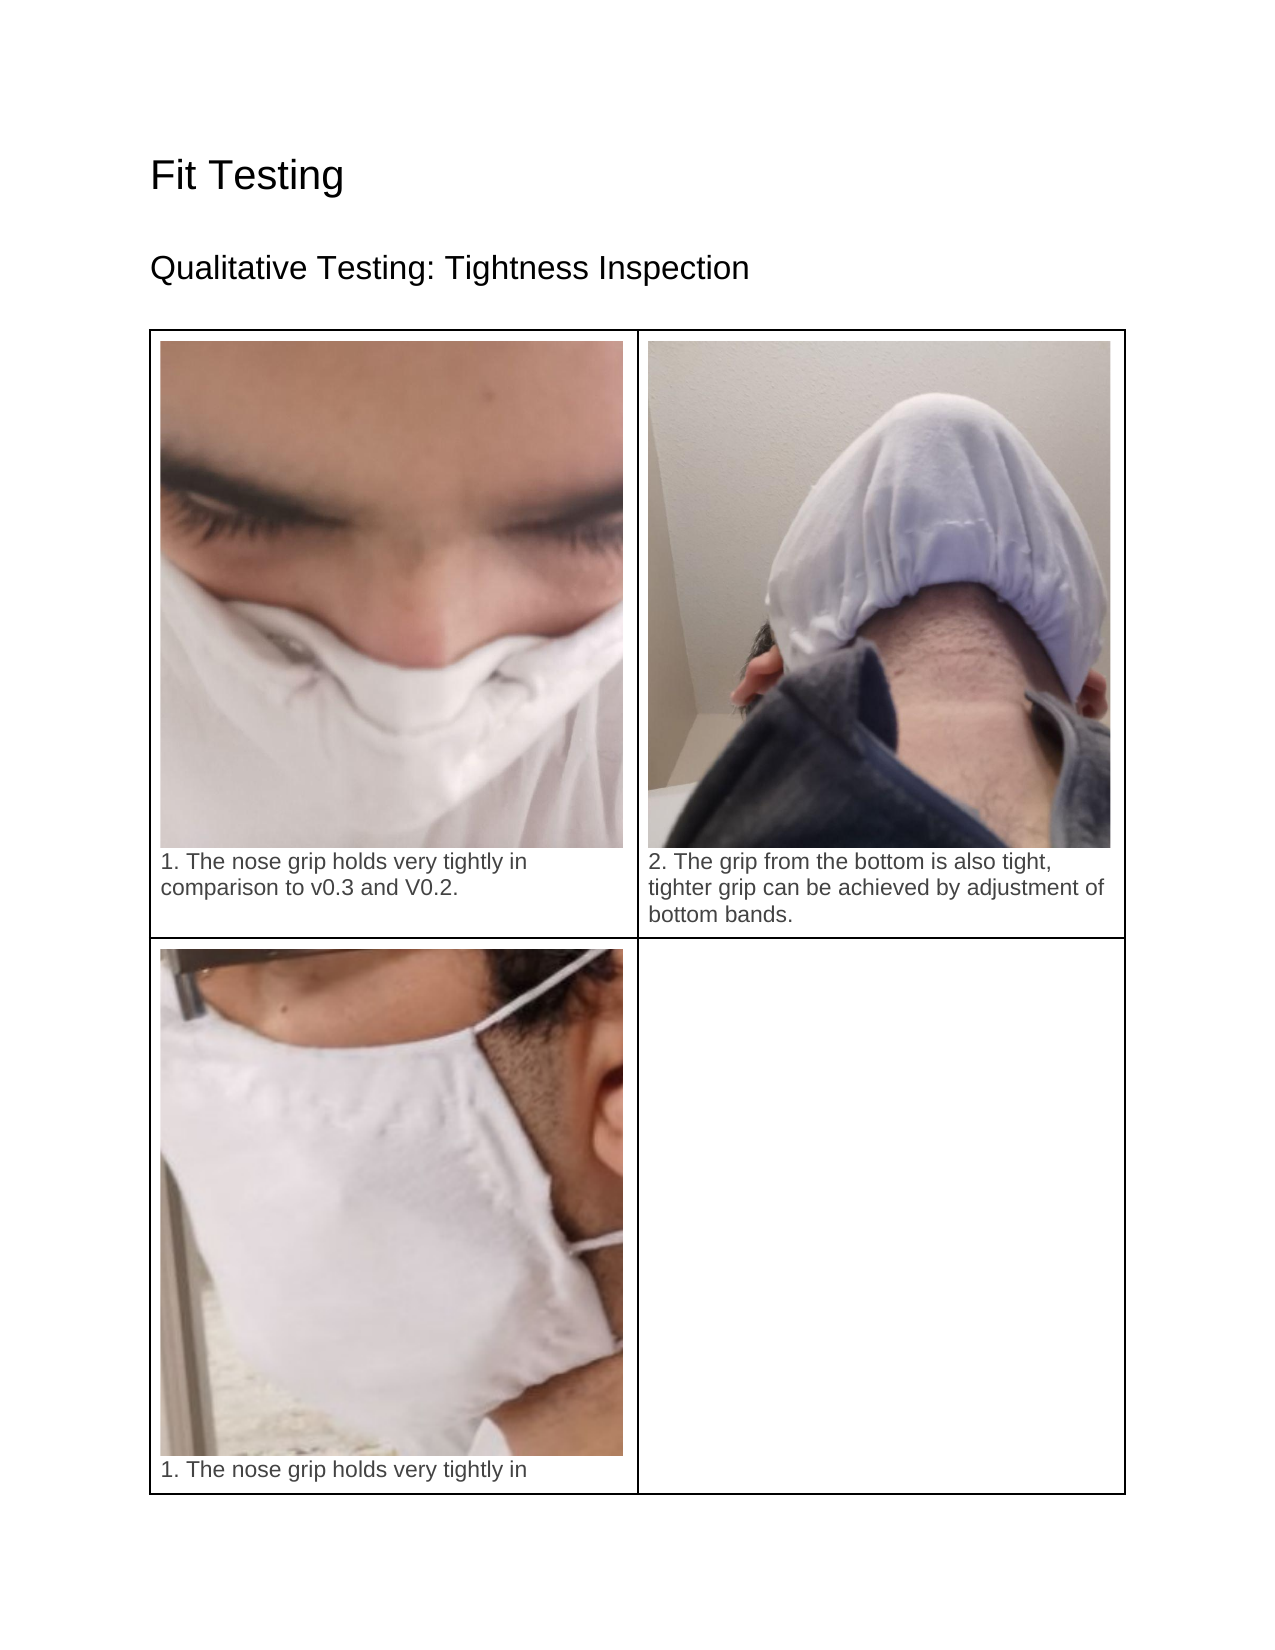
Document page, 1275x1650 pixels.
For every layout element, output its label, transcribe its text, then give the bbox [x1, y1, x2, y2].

subtitle Fit Testing [150, 150, 1125, 198]
table_header 1. The nose grip holds very tightly in comparison to v0.3 and V0.2. [151, 331, 637, 937]
table_cell [639, 939, 1124, 1493]
subtitle Qualitative Testing: Tightness Inspection [150, 248, 1125, 286]
table_header 2. The grip from the bottom is also tight, tighter grip can be achieved by adjustment of bottom bands. [639, 331, 1124, 937]
table_cell 1. The nose grip holds very tightly in [151, 939, 637, 1493]
